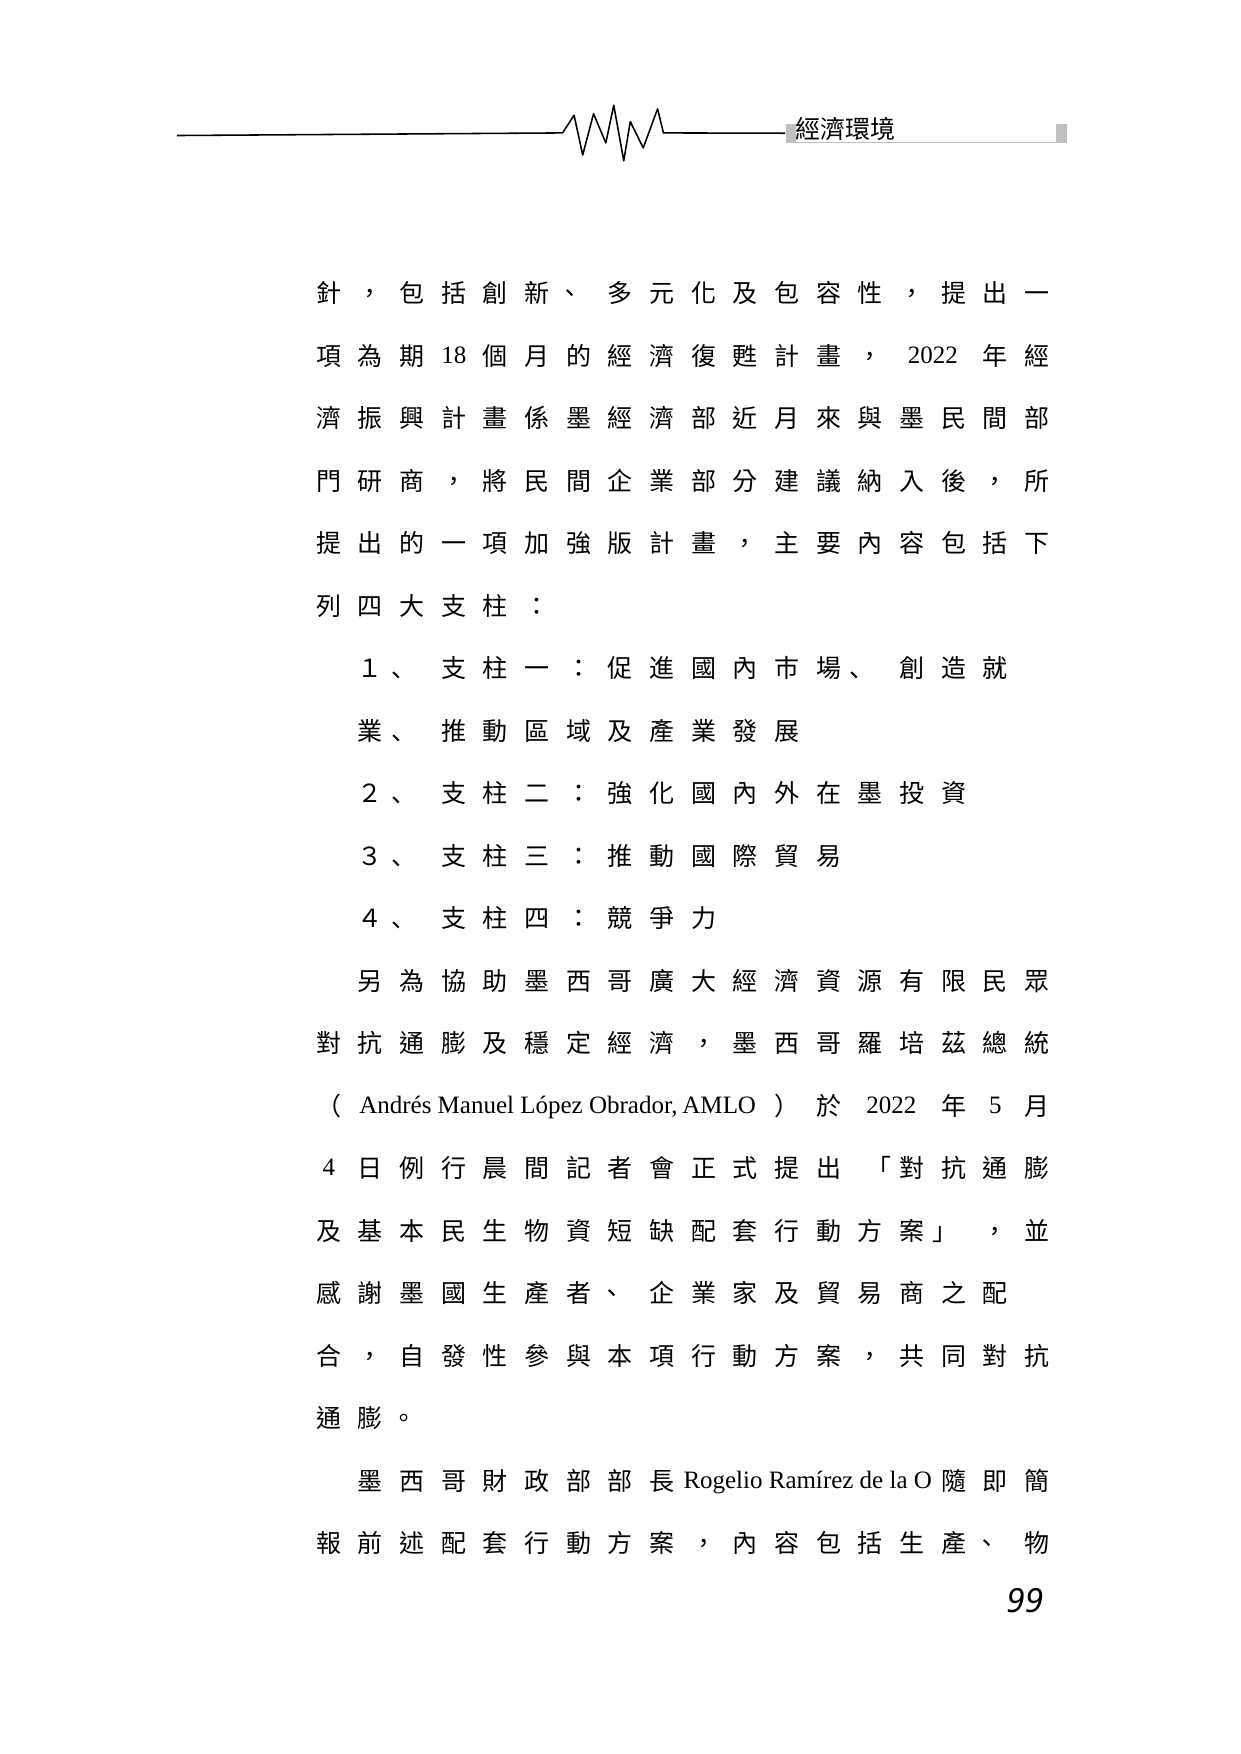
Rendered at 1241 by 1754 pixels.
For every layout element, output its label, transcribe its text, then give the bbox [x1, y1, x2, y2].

text ４、支柱四：競爭力 [332, 875, 1058, 938]
text 墨西哥財政部部長Rogelio Ramírez de la O隨即簡報前述配套行動方案，內容包括生產、物 [281, 1438, 1058, 1563]
text ３、支柱三：推動國際貿易 [332, 813, 1058, 875]
text 另為協助墨西哥廣大經濟資源有限民眾對抗通膨及穩定經濟，墨西哥羅培茲總統（Andrés Manuel López Obrador, AMLO）於2022年5月4日例行晨間記者會正式提出「對抗通膨及基本民生物資短缺配套行動方案」，並感謝墨國生產者、企業家及貿易商之配合，自發性參與本項行動方案，共同對抗通膨。 [281, 938, 1058, 1438]
text 針，包括創新、多元化及包容性，提出一項為期18個月的經濟復甦計畫，2022年經濟振興計畫係墨經濟部近月來與墨民間部門研商，將民間企業部分建議納入後，所提出的一項加強版計畫，主要內容包括下列四大支柱： [281, 250, 1058, 625]
text １、支柱一：促進國內市場、創造就業、推動區域及產業發展 [332, 625, 1058, 750]
text ２、支柱二：強化國內外在墨投資 [332, 750, 1058, 813]
